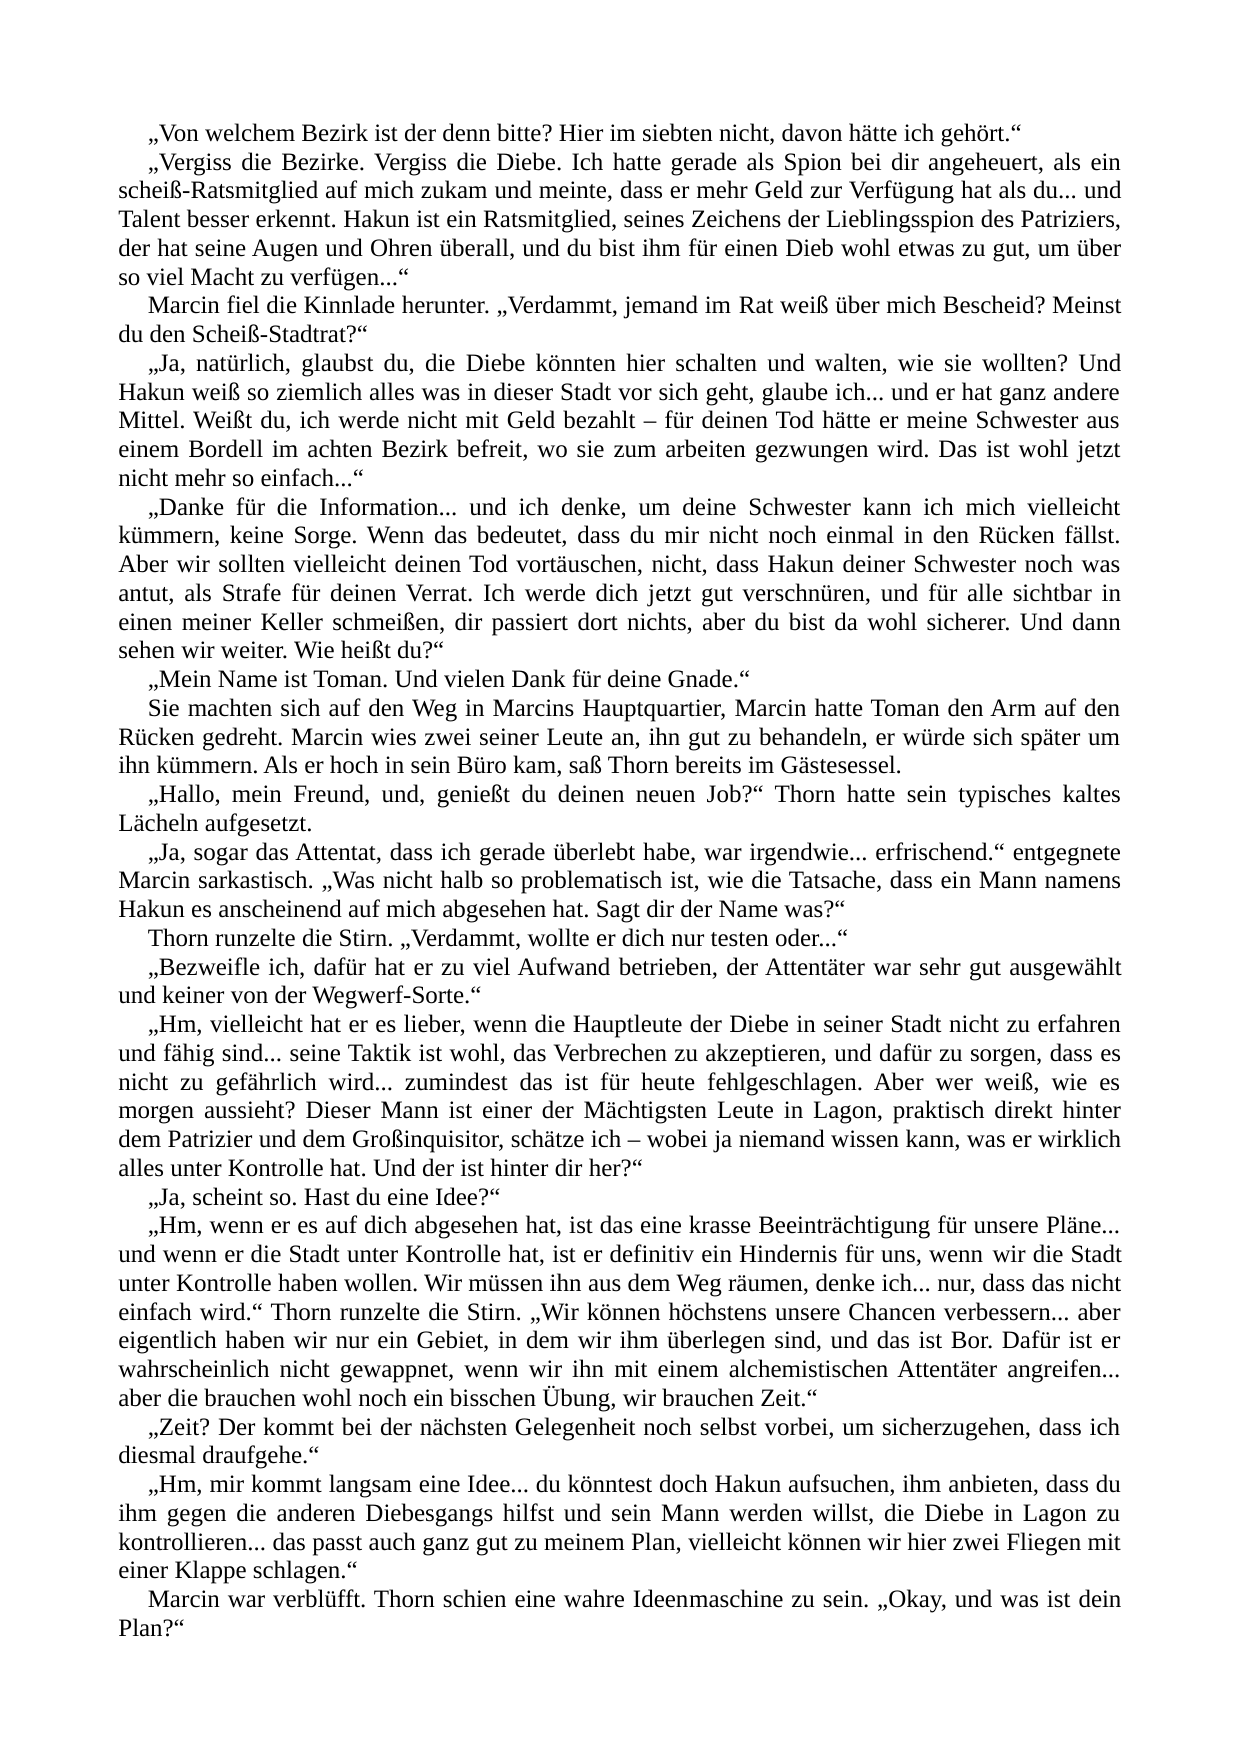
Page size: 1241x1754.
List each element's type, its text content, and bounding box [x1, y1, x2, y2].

text „Von welchem Bezirk ist der denn bitte? Hier im siebten nicht, davon hätte ich gehört.“ [118, 118, 1122, 147]
text „Hm, wenn er es auf dich abgesehen hat, ist das eine krasse Beeinträchtigung für unsere Pläne... und wenn er die Stadt unter Kontrolle hat, ist er definitiv ein Hindernis für uns, wenn wir die Stadt unter Kontrolle haben wollen. Wir müssen ihn aus dem Weg räumen, denke ich... nur, dass das nicht einfach wird.“ Thorn runzelte die Stirn. „Wir können höchstens unsere Chancen verbessern... aber eigentlich haben wir nur ein Gebiet, in dem wir ihm überlegen sind, und das ist Bor. Dafür ist er wahrscheinlich nicht gewappnet, wenn wir ihn mit einem alchemistischen Attentäter angreifen... aber die brauchen wohl noch ein bisschen Übung, wir brauchen Zeit.“ [118, 1211, 1122, 1412]
text „Vergiss die Bezirke. Vergiss die Diebe. Ich hatte gerade als Spion bei dir angeheuert, als ein scheiß-Ratsmitglied auf mich zukam und meinte, dass er mehr Geld zur Verfügung hat als du... und Talent besser erkennt. Hakun ist ein Ratsmitglied, seines Zeichens der Lieblingsspion des Patriziers, der hat seine Augen und Ohren überall, und du bist ihm für einen Dieb wohl etwas zu gut, um über so viel Macht zu verfügen...“ [118, 147, 1122, 291]
text „Zeit? Der kommt bei der nächsten Gelegenheit noch selbst vorbei, um sicherzugehen, dass ich diesmal draufgehe.“ [118, 1412, 1122, 1469]
text „Hallo, mein Freund, und, genießt du deinen neuen Job?“ Thorn hatte sein typisches kaltes Lächeln aufgesetzt. [118, 779, 1122, 837]
text „Ja, sogar das Attentat, dass ich gerade überlebt habe, war irgendwie... erfrischend.“ entgegnete Marcin sarkastisch. „Was nicht halb so problematisch ist, wie die Tatsache, dass ein Mann namens Hakun es anscheinend auf mich abgesehen hat. Sagt dir der Name was?“ [118, 837, 1122, 923]
text „Bezweifle ich, dafür hat er zu viel Aufwand betrieben, der Attentäter war sehr gut ausgewählt und keiner von der Wegwerf-Sorte.“ [118, 952, 1122, 1009]
text „Mein Name ist Toman. Und vielen Dank für deine Gnade.“ [118, 664, 1122, 693]
text Marcin fiel die Kinnlade herunter. „Verdammt, jemand im Rat weiß über mich Bescheid? Meinst du den Scheiß-Stadtrat?“ [118, 291, 1122, 348]
text Marcin war verblüfft. Thorn schien eine wahre Ideenmaschine zu sein. „Okay, und was ist dein Plan?“ [118, 1584, 1122, 1642]
text „Hm, mir kommt langsam eine Idee... du könntest doch Hakun aufsuchen, ihm anbieten, dass du ihm gegen die anderen Diebesgangs hilfst und sein Mann werden willst, die Diebe in Lagon zu kontrollieren... das passt auch ganz gut zu meinem Plan, vielleicht können wir hier zwei Fliegen mit einer Klappe schlagen.“ [118, 1469, 1122, 1584]
text „Hm, vielleicht hat er es lieber, wenn die Hauptleute der Diebe in seiner Stadt nicht zu erfahren und fähig sind... seine Taktik ist wohl, das Verbrechen zu akzeptieren, und dafür zu sorgen, dass es nicht zu gefährlich wird... zumindest das ist für heute fehlgeschlagen. Aber wer weiß, wie es morgen aussieht? Dieser Mann ist einer der Mächtigsten Leute in Lagon, praktisch direkt hinter dem Patrizier und dem Großinquisitor, schätze ich – wobei ja niemand wissen kann, was er wirklich alles unter Kontrolle hat. Und der ist hinter dir her?“ [118, 1009, 1122, 1182]
text „Ja, scheint so. Hast du eine Idee?“ [118, 1182, 1122, 1211]
text Thorn runzelte die Stirn. „Verdammt, wollte er dich nur testen oder...“ [118, 923, 1122, 952]
text „Danke für die Information... und ich denke, um deine Schwester kann ich mich vielleicht kümmern, keine Sorge. Wenn das bedeutet, dass du mir nicht noch einmal in den Rücken fällst. Aber wir sollten vielleicht deinen Tod vortäuschen, nicht, dass Hakun deiner Schwester noch was antut, als Strafe für deinen Verrat. Ich werde dich jetzt gut verschnüren, und für alle sichtbar in einen meiner Keller schmeißen, dir passiert dort nichts, aber du bist da wohl sicherer. Und dann sehen wir weiter. Wie heißt du?“ [118, 492, 1122, 664]
text „Ja, natürlich, glaubst du, die Diebe könnten hier schalten und walten, wie sie wollten? Und Hakun weiß so ziemlich alles was in dieser Stadt vor sich geht, glaube ich... und er hat ganz andere Mittel. Weißt du, ich werde nicht mit Geld bezahlt – für deinen Tod hätte er meine Schwester aus einem Bordell im achten Bezirk befreit, wo sie zum arbeiten gezwungen wird. Das ist wohl jetzt nicht mehr so einfach...“ [118, 348, 1122, 492]
text Sie machten sich auf den Weg in Marcins Hauptquartier, Marcin hatte Toman den Arm auf den Rücken gedreht. Marcin wies zwei seiner Leute an, ihn gut zu behandeln, er würde sich später um ihn kümmern. Als er hoch in sein Büro kam, saß Thorn bereits im Gästesessel. [118, 693, 1122, 779]
